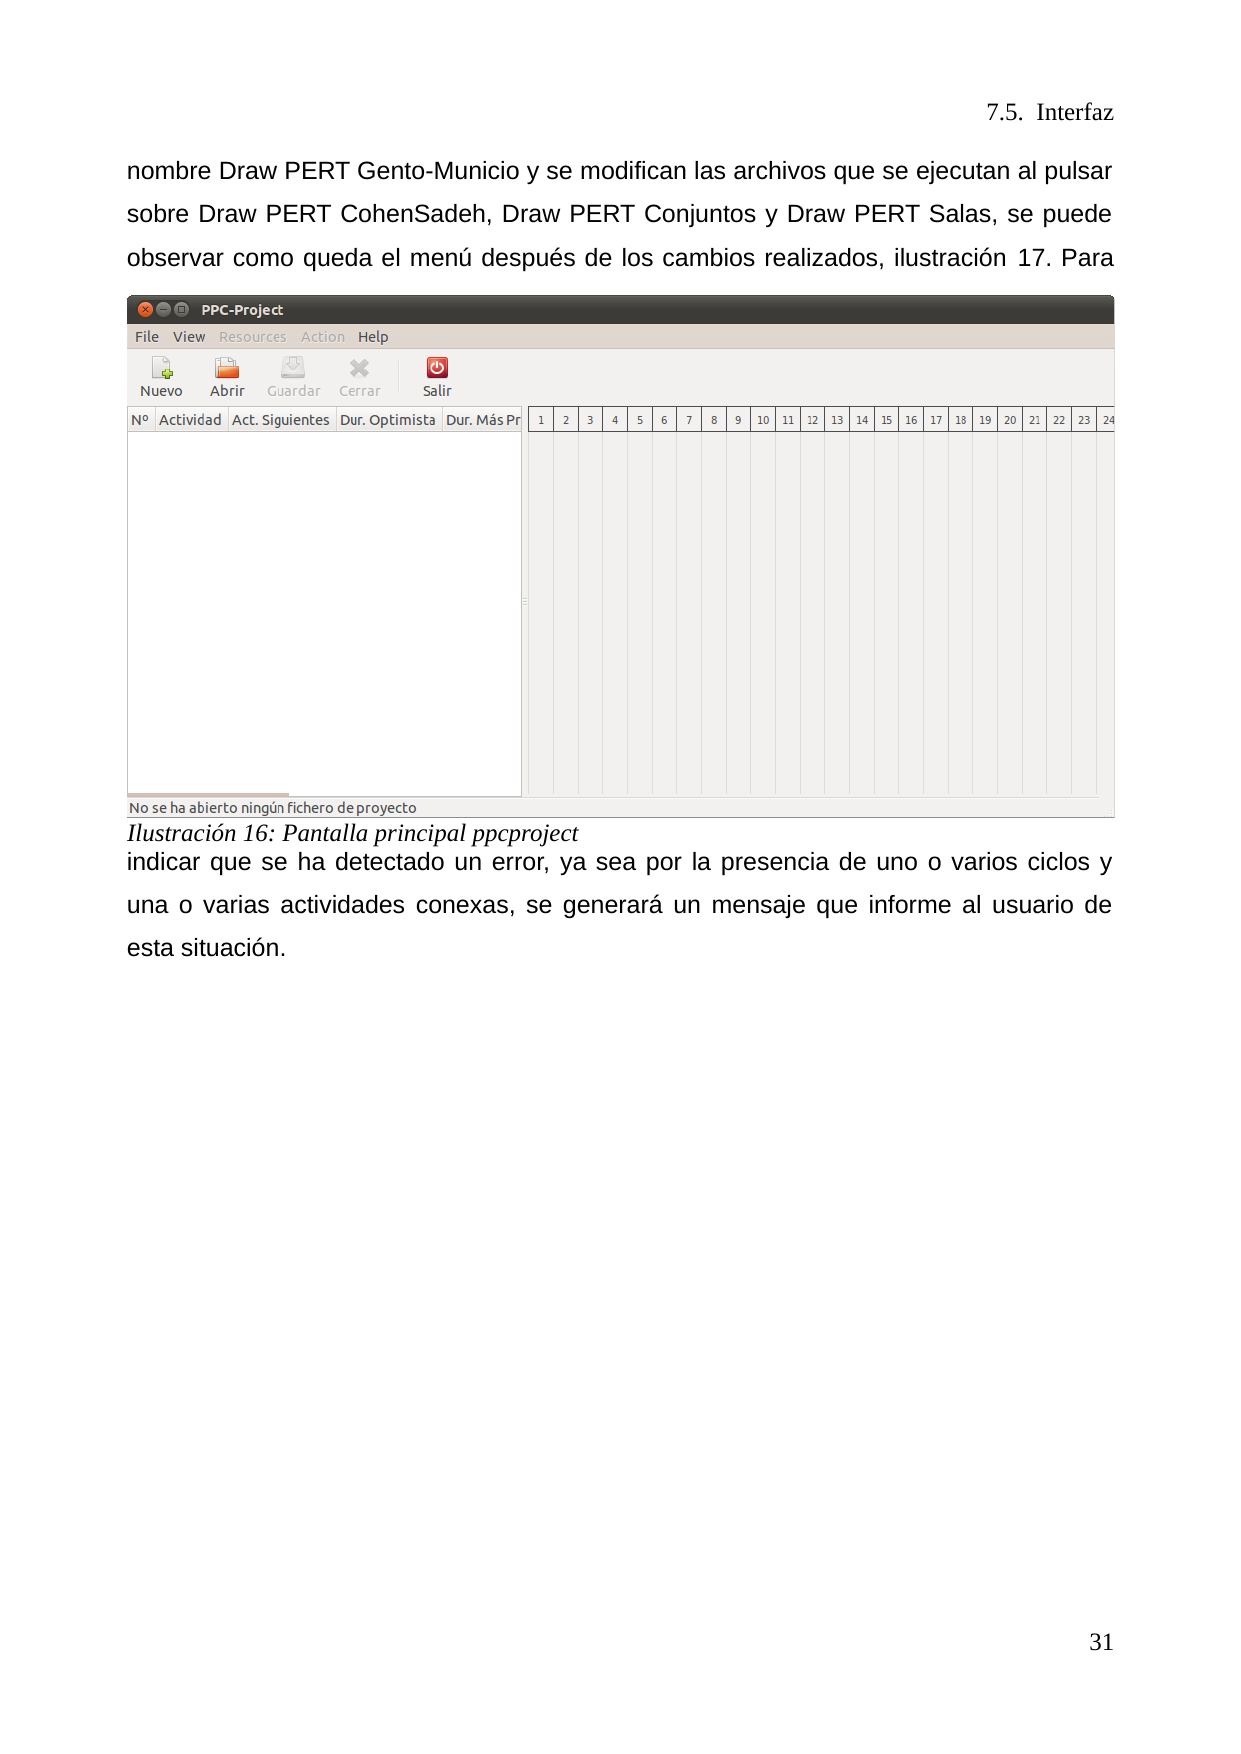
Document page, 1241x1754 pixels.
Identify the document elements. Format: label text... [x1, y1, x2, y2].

text nombre Draw PERT Gento-Municio y se modifican las archivos que se ejecutan al pulsar sobre Draw PERT CohenSadeh, Draw PERT Conjuntos y Draw PERT Salas, se puede observar como queda el menú después de los cambios realizados, ilustración 17. Para [127, 156, 1114, 295]
text indicar que se ha detectado un error, ya sea por la presencia de uno o varios ciclos y una o varias actividades conexas, se generará un mensaje que informe al usuario de esta situación. [127, 846, 1114, 961]
picture [127, 295, 1115, 818]
text Ilustración 16: Pantalla principal ppcproject [127, 818, 1114, 846]
